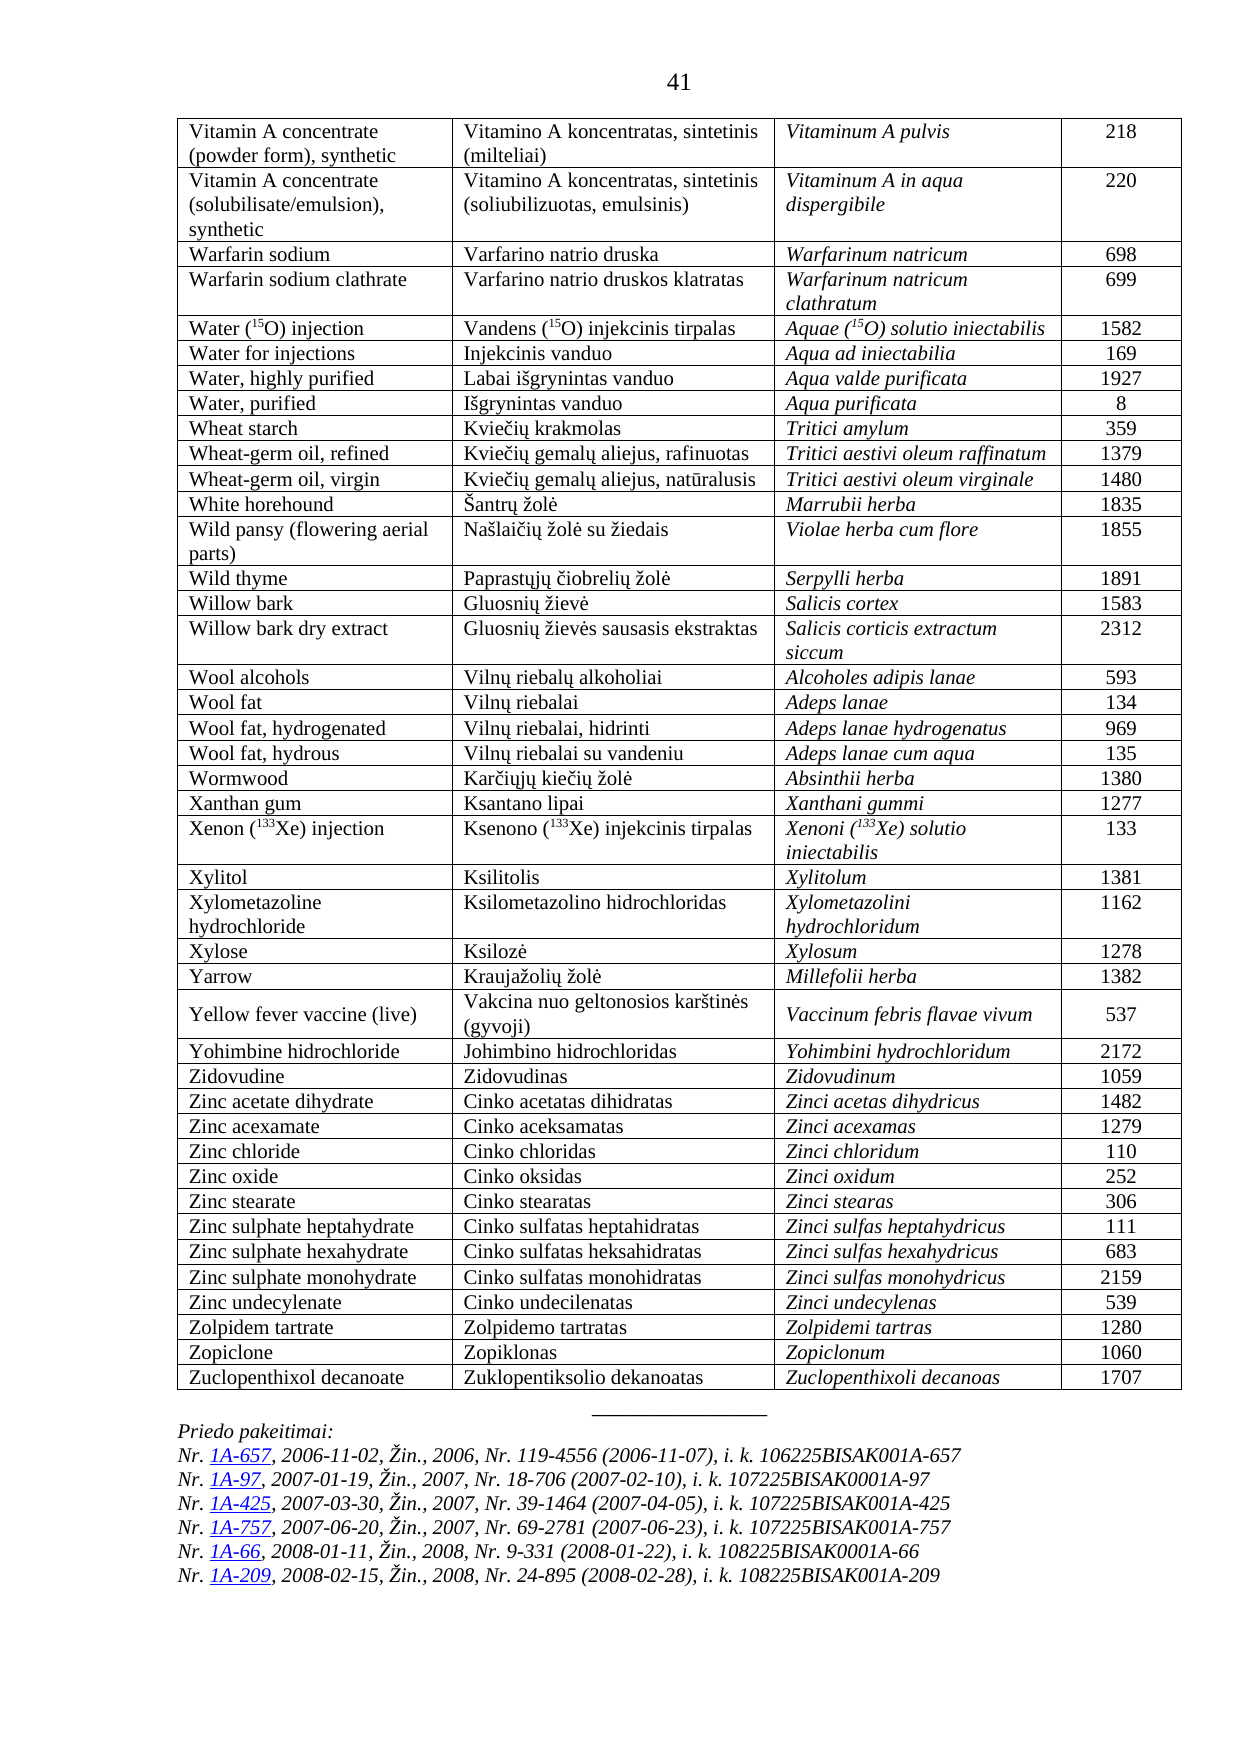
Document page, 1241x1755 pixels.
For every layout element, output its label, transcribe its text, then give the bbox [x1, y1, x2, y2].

table_cell 218 [1062, 119, 1181, 167]
table_cell 306 [1062, 1189, 1181, 1213]
table_cell Vitamino A koncentratas, sintetinis (soliubilizuotas, emulsinis) [453, 168, 774, 241]
table_cell Ksilozė [453, 939, 774, 963]
table_cell Varfarino natrio druskos klatratas [453, 267, 774, 315]
table_cell Adeps lanae hydrogenatus [775, 715, 1061, 739]
table_cell Vaccinum febris flavae vivum [775, 990, 1061, 1038]
table_cell 359 [1062, 416, 1181, 440]
table_cell 1280 [1062, 1315, 1181, 1339]
table_cell White horehound [178, 492, 452, 516]
table_cell 969 [1062, 715, 1181, 739]
table_cell Xylometazoline hydrochloride [178, 890, 452, 938]
table_cell 133 [1062, 816, 1181, 864]
table_cell Warfarinum natricum clathratum [775, 267, 1061, 315]
table_cell Vilnų riebalai su vandeniu [453, 741, 774, 764]
table_cell Cinko chloridas [453, 1139, 774, 1163]
table_cell Cinko acetatas dihidratas [453, 1089, 774, 1113]
text ______________ [177, 1390, 1181, 1419]
table_cell Vitamin A concentrate (solubilisate/emulsion), synthetic [178, 168, 452, 241]
table_cell Kviečių krakmolas [453, 416, 774, 440]
table_cell Zidovudine [178, 1064, 452, 1088]
table_cell 539 [1062, 1290, 1181, 1314]
table_cell Ksantano lipai [453, 791, 774, 815]
table_cell Water for injections [178, 341, 452, 365]
table_cell Water, highly purified [178, 366, 452, 390]
table_cell Zinc sulphate heptahydrate [178, 1214, 452, 1238]
table_cell 1480 [1062, 466, 1181, 491]
table_cell Zinci acetas dihydricus [775, 1089, 1061, 1113]
table_cell Ksenono (133Xe) injekcinis tirpalas [453, 816, 774, 864]
table_cell Cinko stearatas [453, 1189, 774, 1213]
table_cell 537 [1062, 990, 1181, 1038]
table_cell Vakcina nuo geltonosios karštinės (gyvoji) [453, 990, 774, 1038]
table_cell Wool fat [178, 690, 452, 714]
table_cell Aqua purificata [775, 391, 1061, 415]
table_cell Wheat-germ oil, virgin [178, 466, 452, 491]
table_cell Zinc stearate [178, 1189, 452, 1213]
table_cell Warfarin sodium [178, 242, 452, 266]
table_cell Zidovudinas [453, 1064, 774, 1088]
table_cell 2312 [1062, 616, 1181, 664]
table_cell Xylosum [775, 939, 1061, 963]
text Nr. 1A-657, 2006-11-02, Žin., 2006, Nr. 119-4556 (2006-11-07), i. k. 106225BISAK001A-657 [177, 1443, 1181, 1467]
table_cell 1707 [1062, 1365, 1181, 1389]
table_cell Salicis corticis extractum siccum [775, 616, 1061, 664]
table_cell Zuklopentiksolio dekanoatas [453, 1365, 774, 1389]
table_cell Zinci sulfas heptahydricus [775, 1214, 1061, 1238]
table_cell Vilnų riebalai [453, 690, 774, 714]
table_cell Wheat-germ oil, refined [178, 441, 452, 465]
table_cell Yarrow [178, 964, 452, 988]
table_cell Kraujažolių žolė [453, 964, 774, 988]
table_cell Zolpidemo tartratas [453, 1315, 774, 1339]
table_cell Millefolii herba [775, 964, 1061, 988]
table_cell Xylitolum [775, 865, 1061, 889]
table_cell Cinko undecilenatas [453, 1290, 774, 1314]
table_cell 1279 [1062, 1114, 1181, 1138]
table_cell Zinc sulphate hexahydrate [178, 1240, 452, 1263]
table_cell 1891 [1062, 566, 1181, 590]
table_cell Yellow fever vaccine (live) [178, 990, 452, 1038]
table_cell Adeps lanae [775, 690, 1061, 714]
table_cell Zinci acexamas [775, 1114, 1061, 1138]
table_cell Alcoholes adipis lanae [775, 665, 1061, 689]
table_cell Zinci sulfas hexahydricus [775, 1240, 1061, 1263]
table_cell Vandens (15O) injekcinis tirpalas [453, 316, 774, 340]
table_cell Xylometazolini hydrochloridum [775, 890, 1061, 938]
table_cell Wool fat, hydrous [178, 741, 452, 764]
table_cell Aqua valde purificata [775, 366, 1061, 390]
table_cell Warfarinum natricum [775, 242, 1061, 266]
table_cell Wool fat, hydrogenated [178, 715, 452, 739]
table_cell Cinko sulfatas monohidratas [453, 1265, 774, 1289]
table_cell 169 [1062, 341, 1181, 365]
table_cell Labai išgrynintas vanduo [453, 366, 774, 390]
table_cell 134 [1062, 690, 1181, 714]
table_cell Zinci sulfas monohydricus [775, 1265, 1061, 1289]
table_cell 593 [1062, 665, 1181, 689]
text Priedo pakeitimai: [177, 1419, 1181, 1443]
table_cell Zuclopenthixol decanoate [178, 1365, 452, 1389]
table_cell 1277 [1062, 791, 1181, 815]
table_cell Cinko aceksamatas [453, 1114, 774, 1138]
table_cell 1278 [1062, 939, 1181, 963]
table_cell Išgrynintas vanduo [453, 391, 774, 415]
table_cell Wheat starch [178, 416, 452, 440]
table_cell Zolpidem tartrate [178, 1315, 452, 1339]
table_cell Kviečių gemalų aliejus, rafinuotas [453, 441, 774, 465]
table_cell Yohimbini hydrochloridum [775, 1039, 1061, 1063]
table_cell 1380 [1062, 766, 1181, 790]
table_cell 1381 [1062, 865, 1181, 889]
table_cell 110 [1062, 1139, 1181, 1163]
text Nr. 1A-209, 2008-02-15, Žin., 2008, Nr. 24-895 (2008-02-28), i. k. 108225BISAK001A-209 [177, 1563, 1181, 1587]
table_cell 699 [1062, 267, 1181, 315]
table_cell Zinci oxidum [775, 1164, 1061, 1188]
table_cell Vilnų riebalai, hidrinti [453, 715, 774, 739]
table_cell Zolpidemi tartras [775, 1315, 1061, 1339]
table_cell Wormwood [178, 766, 452, 790]
table_cell Ksilitolis [453, 865, 774, 889]
table_cell Zinci chloridum [775, 1139, 1061, 1163]
table_cell Gluosnių žievė [453, 591, 774, 615]
table_cell 1583 [1062, 591, 1181, 615]
table_cell Adeps lanae cum aqua [775, 741, 1061, 764]
table_cell Xylitol [178, 865, 452, 889]
table_cell Zidovudinum [775, 1064, 1061, 1088]
table_cell Violae herba cum flore [775, 517, 1061, 565]
table_cell Salicis cortex [775, 591, 1061, 615]
table_cell Zuclopenthixoli decanoas [775, 1365, 1061, 1389]
table_cell 1059 [1062, 1064, 1181, 1088]
table_cell Zinc undecylenate [178, 1290, 452, 1314]
table_cell Zopiklonas [453, 1340, 774, 1364]
table_cell Karčiųjų kiečių žolė [453, 766, 774, 790]
table_cell Vitaminum A pulvis [775, 119, 1061, 167]
table_cell Vitamino A koncentratas, sintetinis (milteliai) [453, 119, 774, 167]
table_cell Wild pansy (flowering aerial parts) [178, 517, 452, 565]
table_cell Zinci stearas [775, 1189, 1061, 1213]
table_cell Zinc acetate dihydrate [178, 1089, 452, 1113]
table_cell 1382 [1062, 964, 1181, 988]
table_cell 698 [1062, 242, 1181, 266]
table_cell Wool alcohols [178, 665, 452, 689]
table_cell Zinc chloride [178, 1139, 452, 1163]
table_cell Cinko sulfatas heksahidratas [453, 1240, 774, 1263]
table_cell Water (15O) injection [178, 316, 452, 340]
table_cell Ksilometazolino hidrochloridas [453, 890, 774, 938]
table_cell Xenoni (133Xe) solutio iniectabilis [775, 816, 1061, 864]
table_cell Serpylli herba [775, 566, 1061, 590]
table_cell 8 [1062, 391, 1181, 415]
table_cell Vitaminum A in aqua dispergibile [775, 168, 1061, 241]
table_cell 1835 [1062, 492, 1181, 516]
table_cell Zinci undecylenas [775, 1290, 1061, 1314]
table_cell 683 [1062, 1240, 1181, 1263]
table_cell Johimbino hidrochloridas [453, 1039, 774, 1063]
table_cell Zinc oxide [178, 1164, 452, 1188]
table_cell Kviečių gemalų aliejus, natūralusis [453, 466, 774, 491]
text Nr. 1A-425, 2007-03-30, Žin., 2007, Nr. 39-1464 (2007-04-05), i. k. 107225BISAK001A-425 [177, 1491, 1181, 1515]
table_cell Varfarino natrio druska [453, 242, 774, 266]
table_cell Cinko sulfatas heptahidratas [453, 1214, 774, 1238]
table_cell 252 [1062, 1164, 1181, 1188]
table_cell 1582 [1062, 316, 1181, 340]
table_cell 2172 [1062, 1039, 1181, 1063]
table_cell Water, purified [178, 391, 452, 415]
table_cell Tritici aestivi oleum raffinatum [775, 441, 1061, 465]
table_cell Vilnų riebalų alkoholiai [453, 665, 774, 689]
table_cell Willow bark [178, 591, 452, 615]
table_cell Willow bark dry extract [178, 616, 452, 664]
table_cell 1379 [1062, 441, 1181, 465]
table_cell 1927 [1062, 366, 1181, 390]
text Nr. 1A-66, 2008-01-11, Žin., 2008, Nr. 9-331 (2008-01-22), i. k. 108225BISAK0001A-66 [177, 1539, 1181, 1563]
table_cell 1482 [1062, 1089, 1181, 1113]
table_cell Aquae (15O) solutio iniectabilis [775, 316, 1061, 340]
table_cell Zopiclone [178, 1340, 452, 1364]
table_cell Marrubii herba [775, 492, 1061, 516]
table_cell Gluosnių žievės sausasis ekstraktas [453, 616, 774, 664]
table_cell Xenon (133Xe) injection [178, 816, 452, 864]
table_cell Injekcinis vanduo [453, 341, 774, 365]
table_cell Vitamin A concentrate (powder form), synthetic [178, 119, 452, 167]
table_cell Tritici aestivi oleum virginale [775, 466, 1061, 491]
table_cell Aqua ad iniectabilia [775, 341, 1061, 365]
table_cell Zinc acexamate [178, 1114, 452, 1138]
text Nr. 1A-97, 2007-01-19, Žin., 2007, Nr. 18-706 (2007-02-10), i. k. 107225BISAK0001A-97 [177, 1467, 1181, 1491]
table_cell 135 [1062, 741, 1181, 764]
table_cell Šantrų žolė [453, 492, 774, 516]
table_cell Yohimbine hidrochloride [178, 1039, 452, 1063]
table_cell Tritici amylum [775, 416, 1061, 440]
table_cell Cinko oksidas [453, 1164, 774, 1188]
table_cell 1855 [1062, 517, 1181, 565]
table_cell Paprastųjų čiobrelių žolė [453, 566, 774, 590]
table_cell Absinthii herba [775, 766, 1061, 790]
table_cell Našlaičių žolė su žiedais [453, 517, 774, 565]
table_cell 1060 [1062, 1340, 1181, 1364]
table_cell Xylose [178, 939, 452, 963]
table_cell Zopiclonum [775, 1340, 1061, 1364]
table_cell 220 [1062, 168, 1181, 241]
table_cell Warfarin sodium clathrate [178, 267, 452, 315]
table_cell Wild thyme [178, 566, 452, 590]
table_cell 111 [1062, 1214, 1181, 1238]
table_cell 2159 [1062, 1265, 1181, 1289]
table_cell Xanthan gum [178, 791, 452, 815]
text Nr. 1A-757, 2007-06-20, Žin., 2007, Nr. 69-2781 (2007-06-23), i. k. 107225BISAK001A-757 [177, 1515, 1181, 1539]
table_cell Zinc sulphate monohydrate [178, 1265, 452, 1289]
table_cell Xanthani gummi [775, 791, 1061, 815]
table_cell 1162 [1062, 890, 1181, 938]
